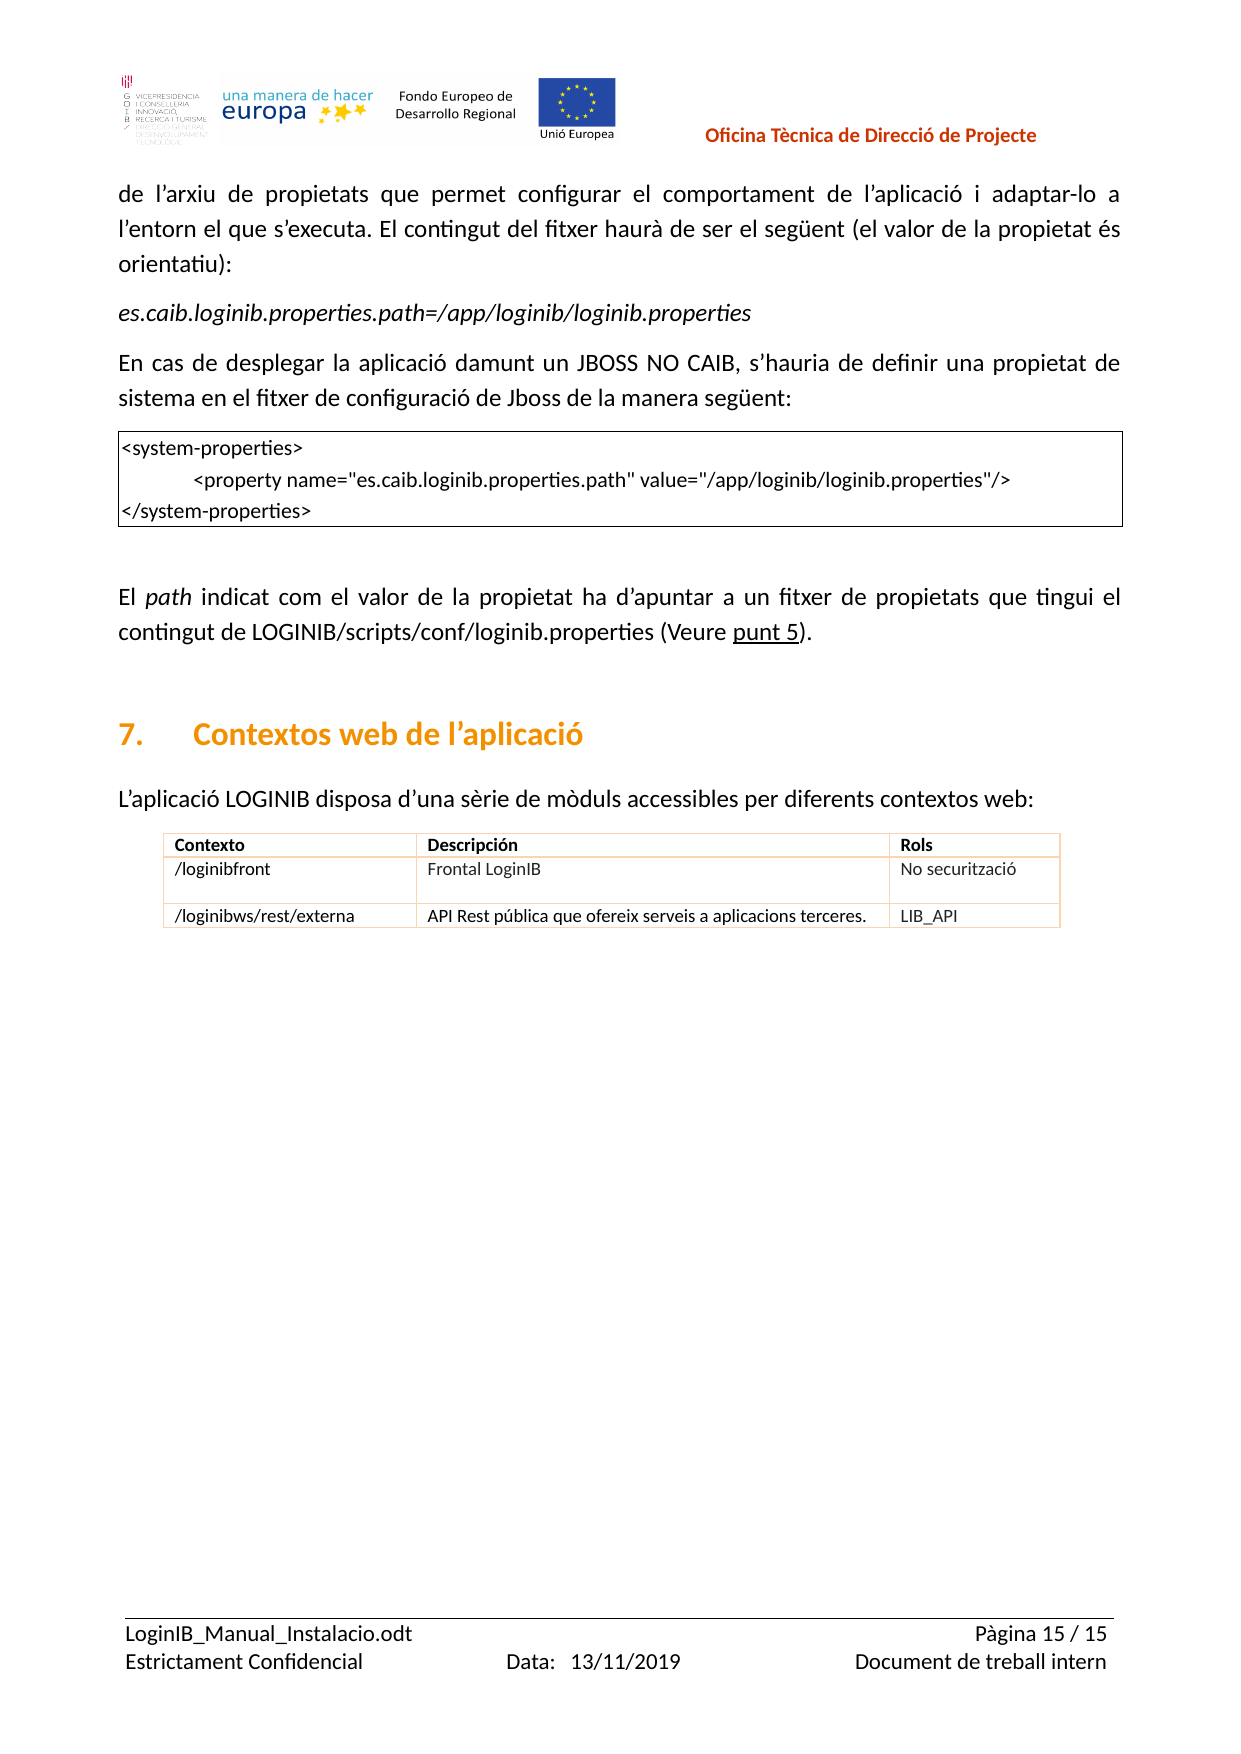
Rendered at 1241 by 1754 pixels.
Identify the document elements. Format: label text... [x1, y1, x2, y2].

picture [118, 73, 213, 147]
table_cell API Rest pública que ofereix serveis a aplicacions terceres. [417, 904, 889, 927]
text El path indicat com el valor de la propietat ha d’apuntar a un fitxer de propietats que tingui el contingut de LOGINIB/scripts/conf/loginib.properties (Veure punt 5). [118, 581, 1122, 646]
subtitle Contextos web de l’aplicació [118, 713, 1122, 753]
table_cell No securització [890, 858, 1059, 903]
table_cell LIB_API [890, 904, 1059, 927]
text </system-properties> [119, 494, 1122, 526]
text En cas de desplegar la aplicació damunt un JBOSS NO CAIB, s’hauria de definir una propietat de sistema en el fitxer de configuració de Jboss de la manera següent: [118, 347, 1122, 412]
text L’aplicació LOGINIB disposa d’una sèrie de mòduls accessibles per diferents contextos web: [118, 783, 1122, 813]
text de l’arxiu de propietats que permet configurar el comportament de l’aplicació i adaptar-lo a l’entorn el que s’executa. El contingut del fitxer haurà de ser el següent (el valor de la propietat és orientatiu): [118, 178, 1122, 278]
table_cell /loginibws/rest/externa [164, 904, 416, 927]
table_cell /loginibfront [164, 858, 416, 903]
text es.caib.loginib.properties.path=/app/loginib/loginib.properties [118, 297, 1122, 328]
text <system-properties> [119, 432, 1122, 461]
text <property name="es.caib.loginib.properties.path" value="/app/loginib/loginib.properties"/> [119, 463, 1122, 492]
picture [219, 73, 621, 147]
table_cell Frontal LoginIB [417, 858, 889, 903]
table_header Rols [890, 834, 1059, 856]
table_header Descripción [417, 834, 889, 856]
table_header Contexto [164, 834, 416, 856]
